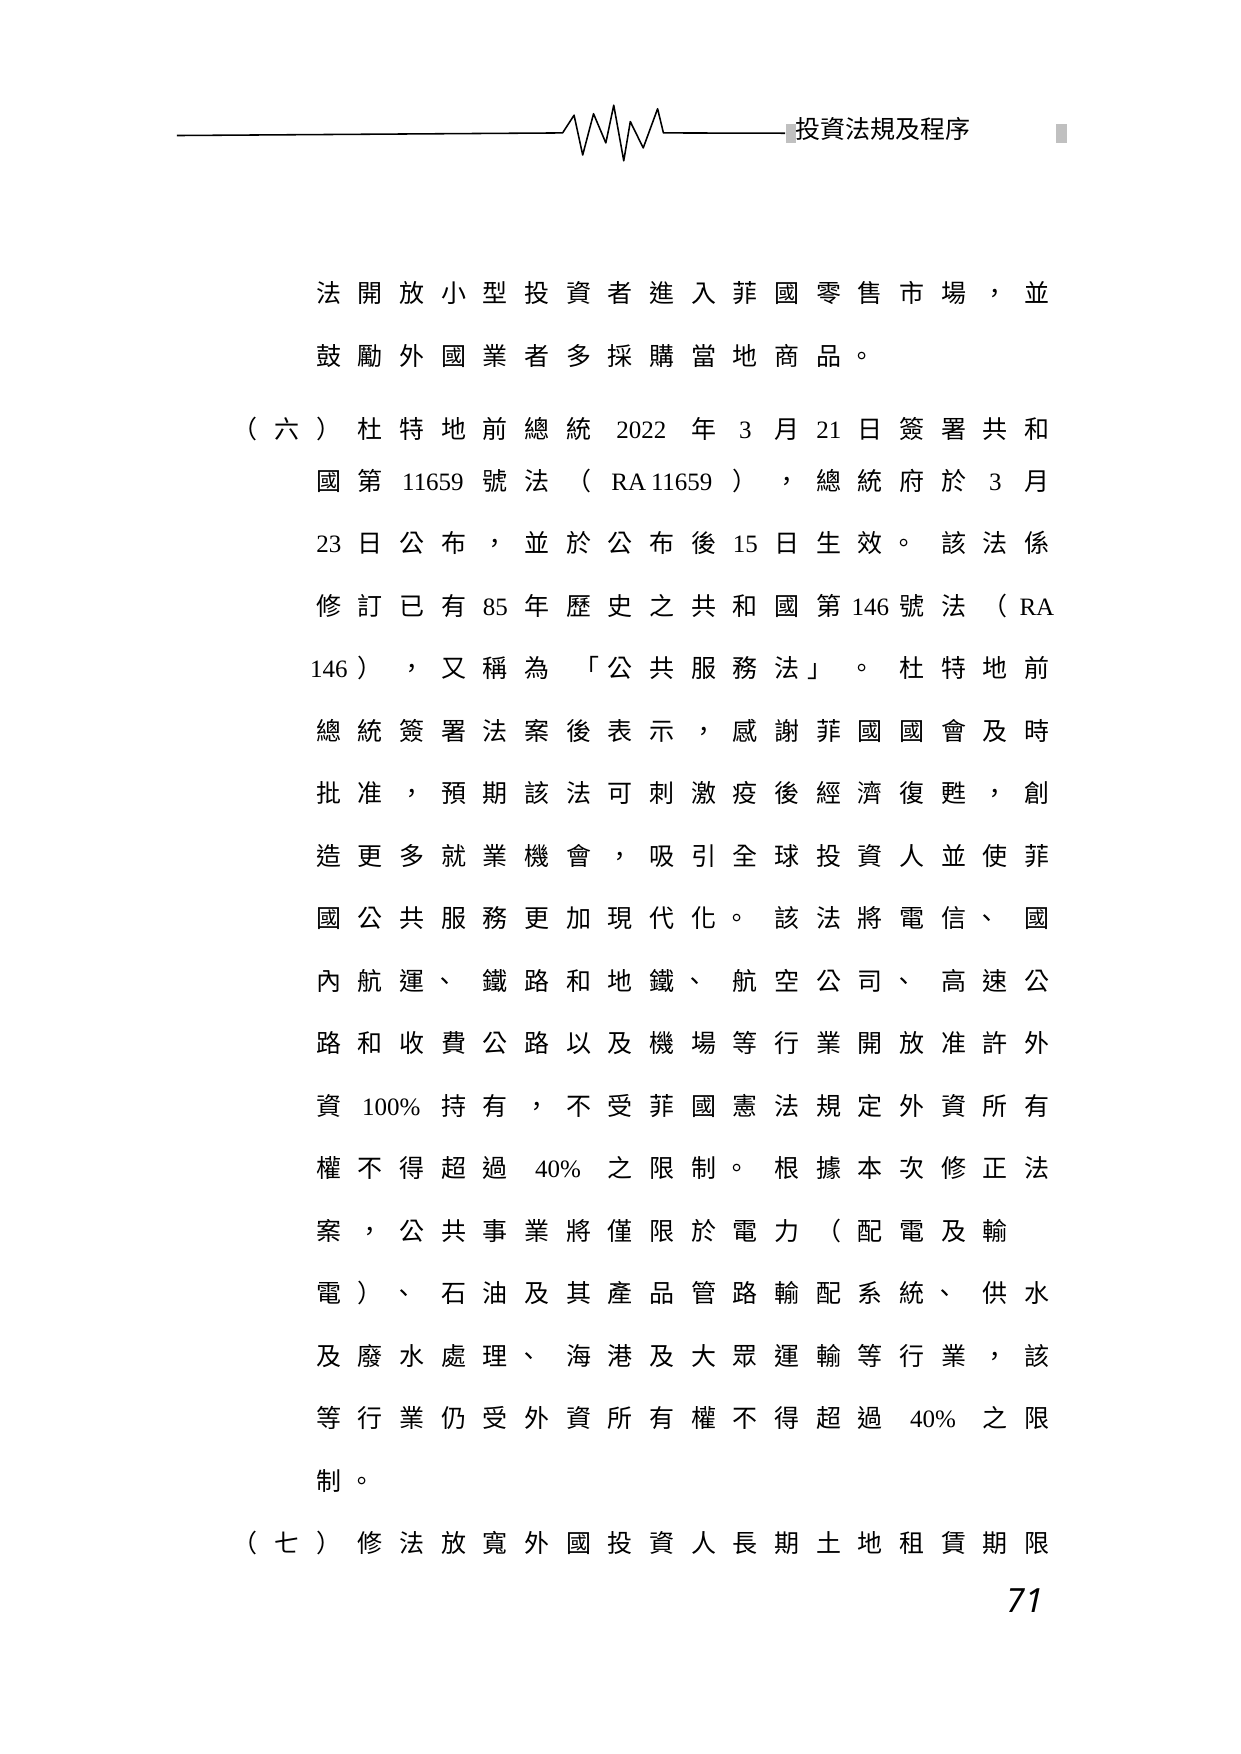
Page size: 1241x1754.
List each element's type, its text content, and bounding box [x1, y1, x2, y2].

text （七）修法放寬外國投資人長期土地租賃期限 [207, 1500, 1058, 1563]
text 法開放小型投資者進入菲國零售市場，並鼓勵外國業者多採購當地商品。 [207, 250, 1058, 375]
text （六）杜特地前總統2022年3月21日簽署共和國第11659號法（RA 11659），總統府於3月23日公布，並於公布後15日生效。該法係修訂已有85年歷史之共和國第146號法（RA 146），又稱為「公共服務法」。杜特地前總統簽署法案後表示，感謝菲國國會及時批准，預期該法可刺激疫後經濟復甦，創造更多就業機會，吸引全球投資人並使菲國公共服務更加現代化。該法將電信、國內航運、鐵路和地鐵、航空公司、高速公路和收費公路以及機場等行業開放准許外資100%持有，不受菲國憲法規定外資所有權不得超過40%之限制。根據本次修正法案，公共事業將僅限於電力（配電及輸電）、石油及其產品管路輸配系統、供水及廢水處理、海港及大眾運輸等行業，該等行業仍受外資所有權不得超過40%之限制。 [207, 375, 1058, 1500]
